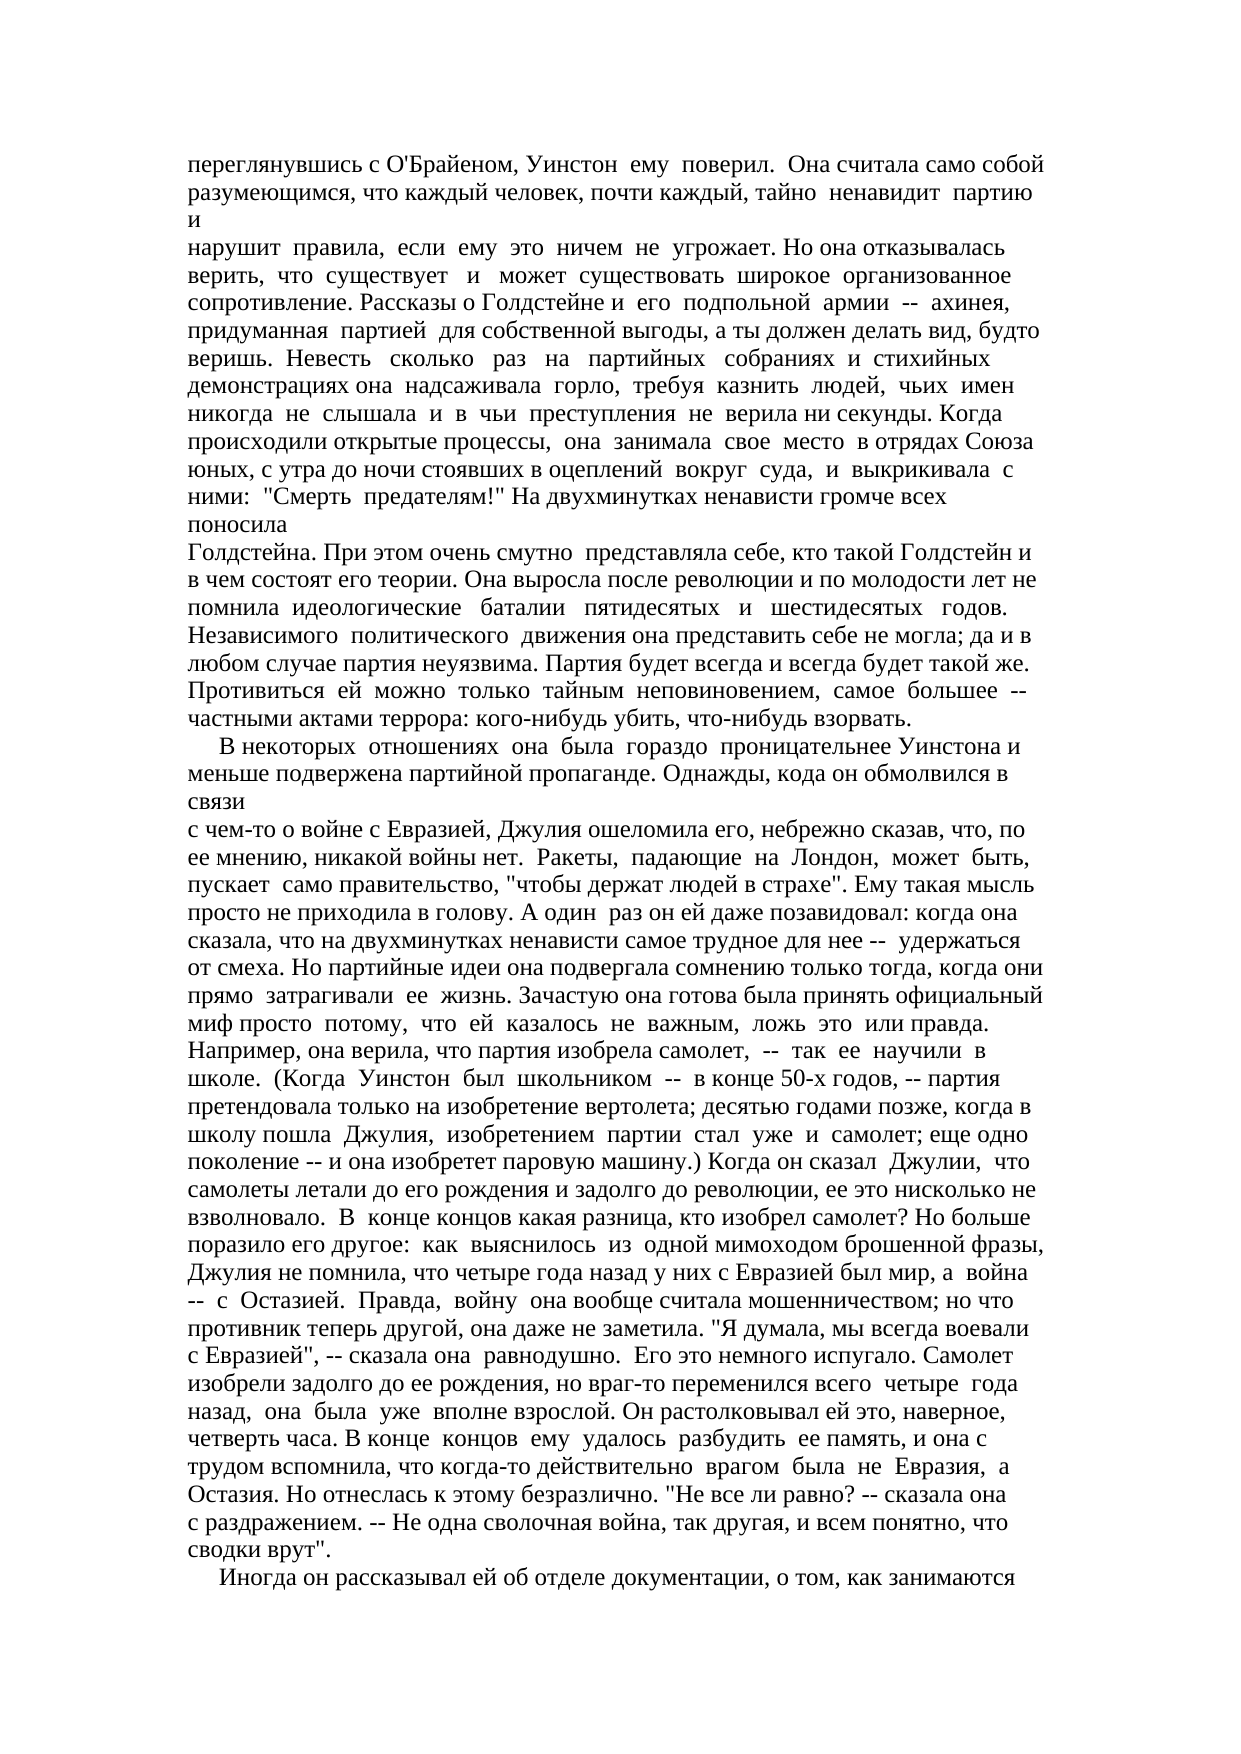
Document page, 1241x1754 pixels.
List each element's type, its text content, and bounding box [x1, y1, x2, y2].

text школе. (Когда Уинстон был школьником -- в конце 50-х годов, -- партия [187, 1064, 1053, 1092]
text нарушит правила, если ему это ничем не угрожает. Но она отказывалась [187, 233, 1053, 261]
text прямо затрагивали ее жизнь. Зачастую она готова была принять официальный [187, 981, 1053, 1009]
text сопротивление. Рассказы о Голдстейне и его подпольной армии -- ахинея, [187, 288, 1053, 316]
text демонстрациях она надсаживала горло, требуя казнить людей, чьих имен [187, 372, 1053, 399]
text взволновало. В конце концов какая разница, кто изобрел самолет? Но больше [187, 1203, 1053, 1231]
text разумеющимся, что каждый человек, почти каждый, тайно ненавидит партию и [187, 178, 1053, 233]
text просто не приходила в голову. А один раз он ей даже позавидовал: когда она [187, 898, 1053, 926]
text переглянувшись с О'Брайеном, Уинстон ему поверил. Она считала само собой [187, 150, 1053, 178]
text В некоторых отношениях она была гораздо проницательнее Уинстона и [187, 732, 1053, 759]
text -- с Остазией. Правда, войну она вообще считала мошенничеством; но что [187, 1286, 1053, 1314]
text трудом вспомнила, что когда-то действительно врагом была не Евразия, а [187, 1452, 1053, 1480]
text Противиться ей можно только тайным неповиновением, самое большее -- [187, 676, 1053, 704]
text самолеты летали до его рождения и задолго до революции, ее это нисколько не [187, 1175, 1053, 1203]
text пускает само правительство, "чтобы держат людей в страхе". Ему такая мысль [187, 870, 1053, 898]
text верить, что существует и может существовать широкое организованное [187, 261, 1053, 288]
text любом случае партия неуязвима. Партия будет всегда и всегда будет такой же. [187, 649, 1053, 676]
text веришь. Невесть сколько раз на партийных собраниях и стихийных [187, 344, 1053, 372]
text меньше подвержена партийной пропаганде. Однажды, кода он обмолвился в связи [187, 759, 1053, 815]
text придуманная партией для собственной выгоды, а ты должен делать вид, будто [187, 316, 1053, 344]
text Джулия не помнила, что четыре года назад у них с Евразией был мир, а война [187, 1258, 1053, 1286]
text поколение -- и она изобретет паровую машину.) Когда он сказал Джулии, что [187, 1147, 1053, 1175]
text миф просто потому, что ей казалось не важным, ложь это или правда. [187, 1009, 1053, 1037]
text в чем состоят его теории. Она выросла после революции и по молодости лет не [187, 566, 1053, 593]
text Остазия. Но отнеслась к этому безразлично. "Не все ли равно? -- сказала она [187, 1480, 1053, 1508]
text Голдстейна. При этом очень смутно представляла себе, кто такой Голдстейн и [187, 538, 1053, 566]
text назад, она была уже вполне взрослой. Он растолковывал ей это, наверное, [187, 1397, 1053, 1424]
text с чем-то о войне с Евразией, Джулия ошеломила его, небрежно сказав, что, по [187, 815, 1053, 843]
text четверть часа. В конце концов ему удалось разбудить ее память, и она с [187, 1424, 1053, 1452]
text никогда не слышала и в чьи преступления не верила ни секунды. Когда [187, 399, 1053, 427]
text поразило его другое: как выяснилось из одной мимоходом брошенной фразы, [187, 1231, 1053, 1258]
text Например, она верила, что партия изобрела самолет, -- так ее научили в [187, 1037, 1053, 1064]
text сказала, что на двухминутках ненависти самое трудное для нее -- удержаться [187, 926, 1053, 953]
text Независимого политического движения она представить себе не могла; да и в [187, 621, 1053, 649]
text ее мнению, никакой войны нет. Ракеты, падающие на Лондон, может быть, [187, 843, 1053, 870]
text происходили открытые процессы, она занимала свое место в отрядах Союза [187, 427, 1053, 455]
text Иногда он рассказывал ей об отделе документации, о том, как занимаются [187, 1563, 1053, 1591]
text сводки врут". [187, 1535, 1053, 1563]
text школу пошла Джулия, изобретением партии стал уже и самолет; еще одно [187, 1120, 1053, 1147]
text помнила идеологические баталии пятидесятых и шестидесятых годов. [187, 593, 1053, 621]
text претендовала только на изобретение вертолета; десятью годами позже, когда в [187, 1092, 1053, 1120]
text ними: "Смерть предателям!" На двухминутках ненависти громче всех поносила [187, 482, 1053, 538]
text с Евразией", -- сказала она равнодушно. Его это немного испугало. Самолет [187, 1341, 1053, 1369]
text юных, с утра до ночи стоявших в оцеплений вокруг суда, и выкрикивала с [187, 455, 1053, 482]
text противник теперь другой, она даже не заметила. "Я думала, мы всегда воевали [187, 1314, 1053, 1341]
text частными актами террора: кого-нибудь убить, что-нибудь взорвать. [187, 704, 1053, 732]
text изобрели задолго до ее рождения, но враг-то переменился всего четыре года [187, 1369, 1053, 1397]
text от смеха. Но партийные идеи она подвергала сомнению только тогда, когда они [187, 953, 1053, 981]
text с раздражением. -- Не одна сволочная война, так другая, и всем понятно, что [187, 1508, 1053, 1535]
